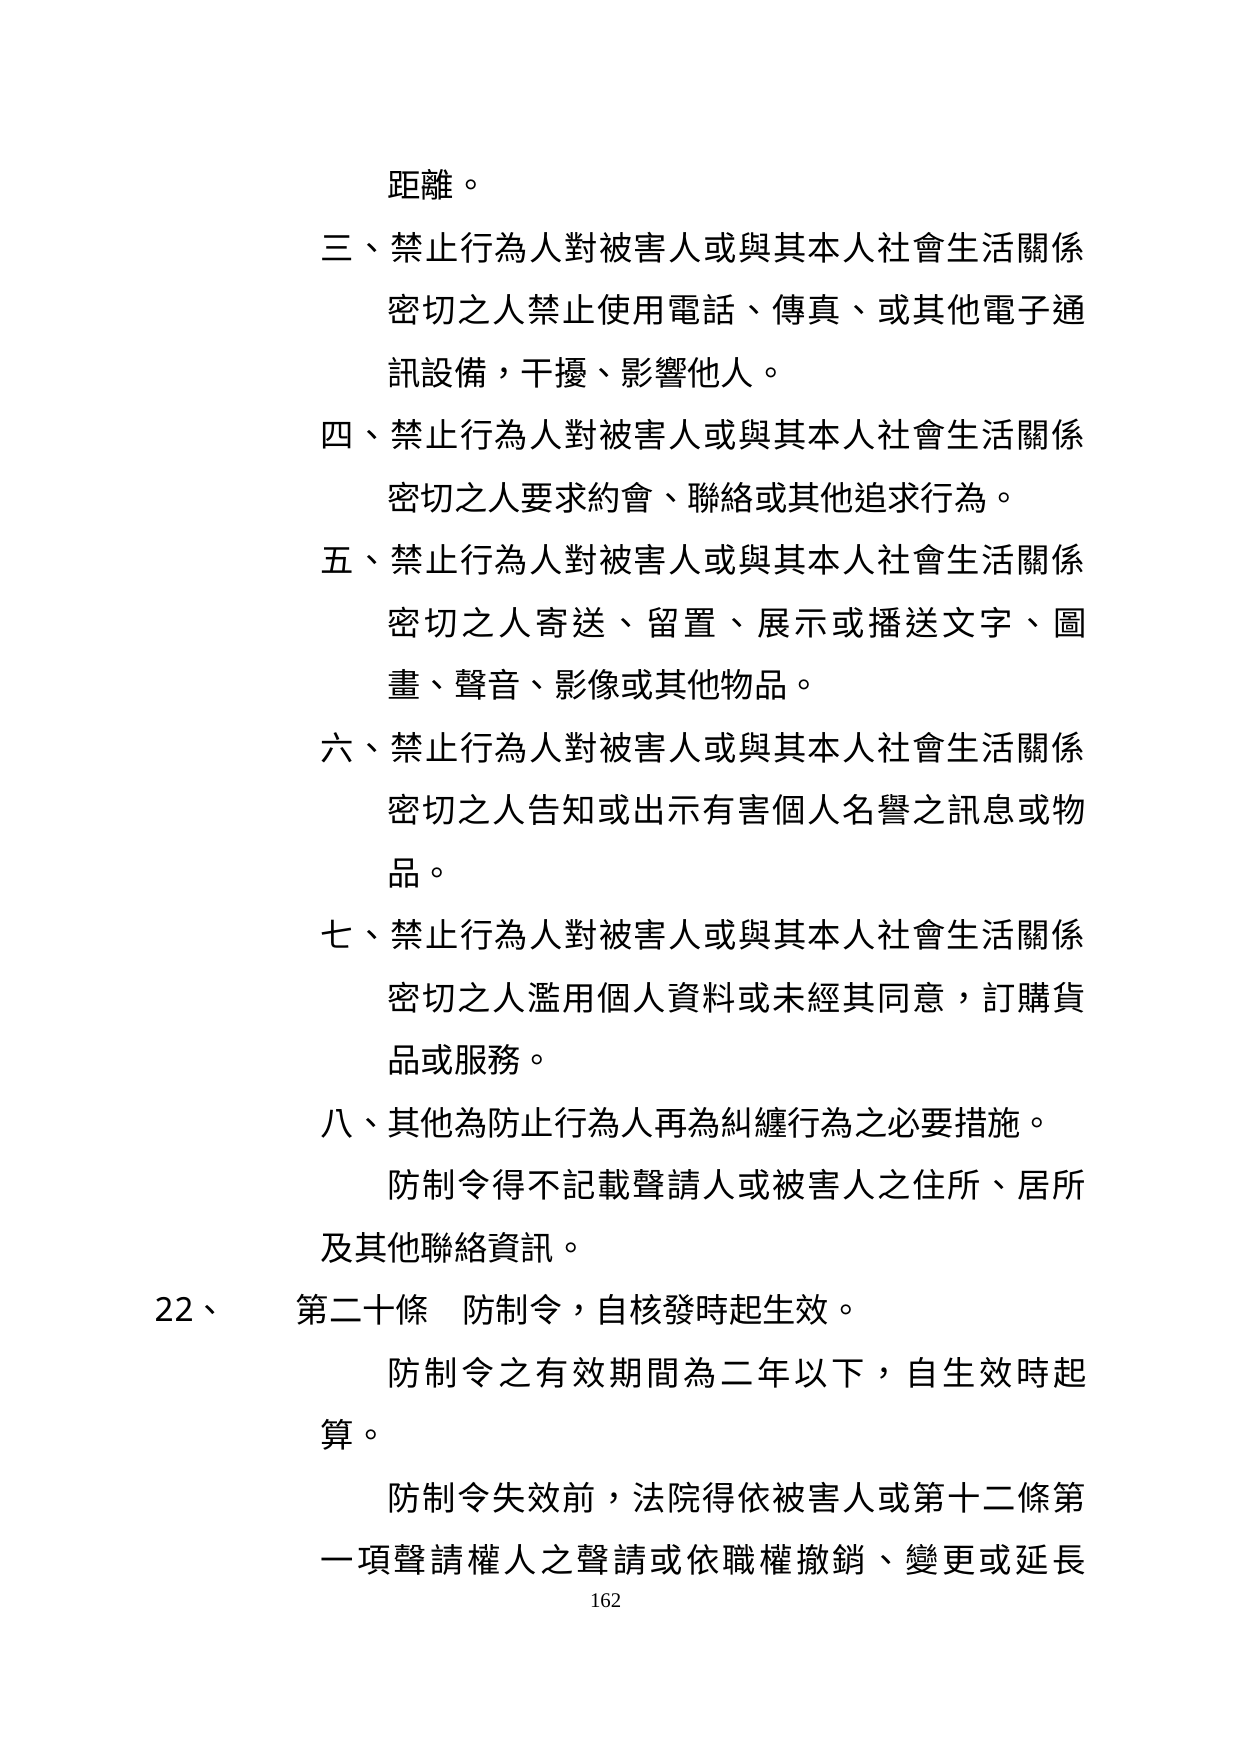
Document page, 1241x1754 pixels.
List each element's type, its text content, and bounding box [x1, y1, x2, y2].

table_cell 距離。 三、禁止行為人對被害人或與其本人社會生活關係密切之人禁止使用電話、傳真、或其他電子通訊設備，干擾、影響他人。 四、禁止行為人對被害人或與其本人社會生活關係密切之人要求約會、聯絡或其他追求行為。 五、禁止行為人對被害人或與其本人社會生活關係密切之人寄送、留置、展示或播送文字、圖畫、聲音、影像或其他物品。 六、禁止行為人對被害人或與其本人社會生活關係密切之人告知或出示有害個人名譽之訊息或物品。 七、禁止行為人對被害人或與其本人社會生活關係密切之人濫用個人資料或未經其同意，訂購貨品或服務。 八、其他為防止行為人再為糾纏行為之必要措施。 防制令得不記載聲請人或被害人之住所、居所及其他聯絡資訊。 [284, 142, 1097, 1267]
table_cell [143, 142, 284, 1267]
table_cell [143, 1267, 284, 1579]
table_cell 第二十條 防制令，自核發時起生效。 防制令之有效期間為二年以下，自生效時起算。 防制令失效前，法院得依被害人或第十二條第一項聲請權人之聲請或依職權撤銷、變更或延長 [284, 1267, 1097, 1579]
